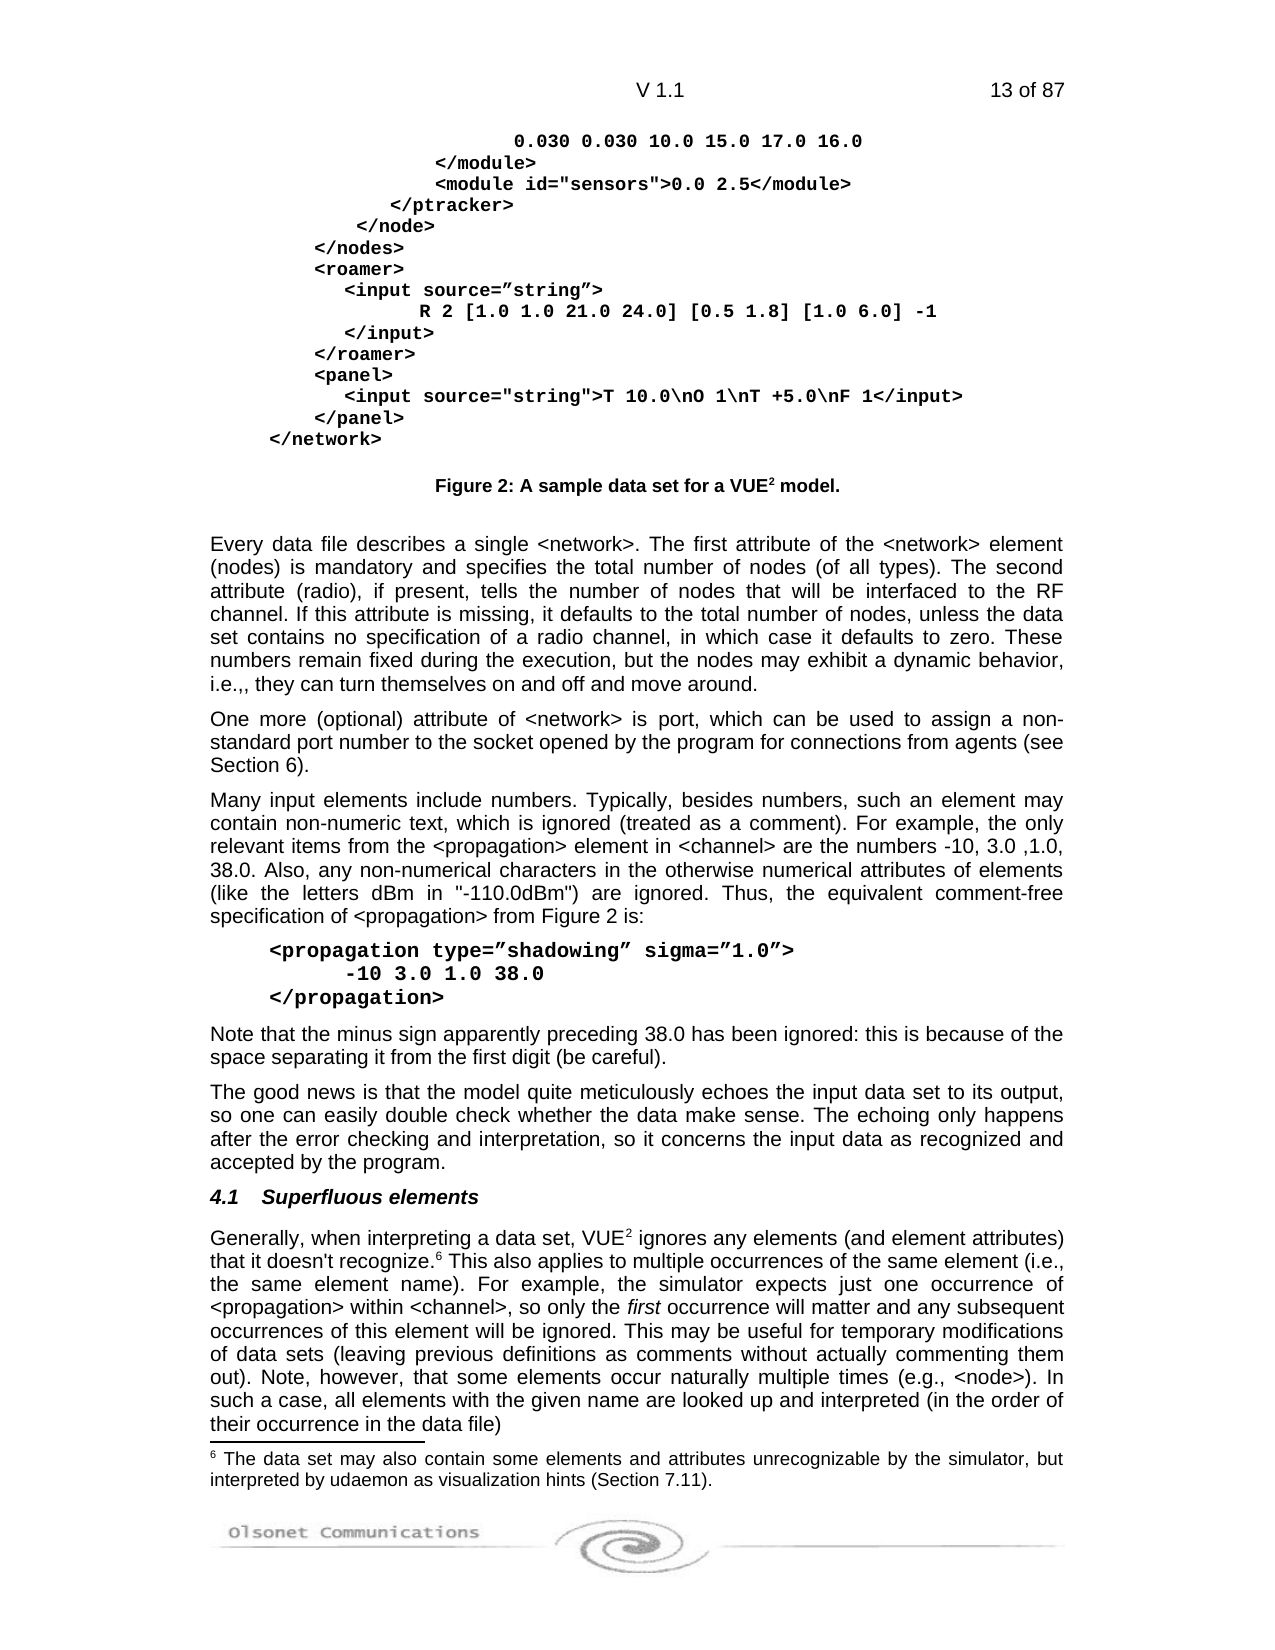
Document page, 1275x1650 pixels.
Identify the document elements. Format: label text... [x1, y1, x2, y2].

text <input source="string">T 10.0\nO 1\nT +5.0\nF 1</input> [269, 387, 1065, 408]
text One more (optional) attribute of <network> is port, which can be used to assign a non-standard port number to the socket opened by the program for connections from agents (see Section 6). [210, 707, 1065, 777]
text Note that the minus sign apparently preceding 38.0 has been ignored: this is because of the space separating it from the first digit (be careful). [210, 1022, 1065, 1069]
text <input source=”string”> [269, 281, 1065, 302]
text <module id="sensors">0.0 2.5</module> [210, 175, 1065, 196]
text <panel> [269, 366, 1065, 387]
text <roamer> [269, 260, 1065, 281]
text -10 3.0 1.0 38.0 [269, 963, 1065, 987]
text The data set may also contain some elements and attributes unrecognizable by the simulator, but interpreted by udaemon as visualization hints (Section 7.11). [210, 1448, 1065, 1490]
text </network> [269, 430, 1065, 451]
picture [210, 1504, 1065, 1596]
text R 2 [1.0 1.0 21.0 24.0] [0.5 1.8] [1.0 6.0] -1 [269, 302, 1065, 323]
text </roamer> [269, 345, 1065, 366]
text </propagation> [269, 987, 1065, 1011]
subtitle Superfluous elements [210, 1185, 1065, 1208]
text </node> [210, 217, 1065, 238]
text </ptracker> [210, 196, 1065, 217]
text </module> [210, 153, 1065, 175]
text Many input elements include numbers. Typically, besides numbers, such an element may contain non-numeric text, which is ignored (treated as a comment). For example, the only relevant items from the <propagation> element in <channel> are the numbers -10, 3.0 ,1.0, 38.0. Also, any non-numerical characters in the otherwise numerical attributes of elements (like the letters dBm in "-110.0dBm") are ignored. Thus, the equivalent comment-free specification of <propagation> from Figure 2 is: [210, 788, 1065, 928]
text <propagation type=”shadowing” sigma=”1.0”> [269, 940, 1065, 963]
text Generally, when interpreting a data set, VUE2 ignores any elements (and element attributes) that it doesn't recognize. This also applies to multiple occurrences of the same element (i.e., the same element name). For example, the simulator expects just one occurrence of <propagation> within <channel>, so only the first occurrence will matter and any subsequent occurrences of this element will be ignored. This may be useful for temporary modifications of data sets (leaving previous definitions as comments without actually commenting them out). Note, however, that some elements occur naturally multiple times (e.g., <node>). In such a case, all elements with the given name are looked up and interpreted (in the order of their occurrence in the data file) [210, 1226, 1065, 1435]
text </nodes> [269, 238, 1065, 260]
text The good news is that the model quite meticulously echoes the input data set to its output, so one can easily double check whether the data make sense. The echoing only happens after the error checking and interpretation, so it concerns the input data as recognized and accepted by the program. [210, 1081, 1065, 1173]
text 0.030 0.030 10.0 15.0 17.0 16.0 [210, 132, 1065, 153]
text Every data file describes a single <network>. The first attribute of the <network> element (nodes) is mandatory and specifies the total number of nodes (of all types). The second attribute (radio), if present, tells the number of nodes that will be interfaced to the RF channel. If this attribute is missing, it defaults to the total number of nodes, unless the data set contains no specification of a radio channel, in which case it defaults to zero. These numbers remain fixed during the execution, but the nodes may exhibit a dynamic behavior, i.e.,, they can turn themselves on and off and move around. [210, 533, 1065, 695]
text </input> [269, 323, 1065, 345]
text </panel> [269, 408, 1065, 430]
text Figure 2: A sample data set for a VUE2 model. [413, 475, 862, 496]
